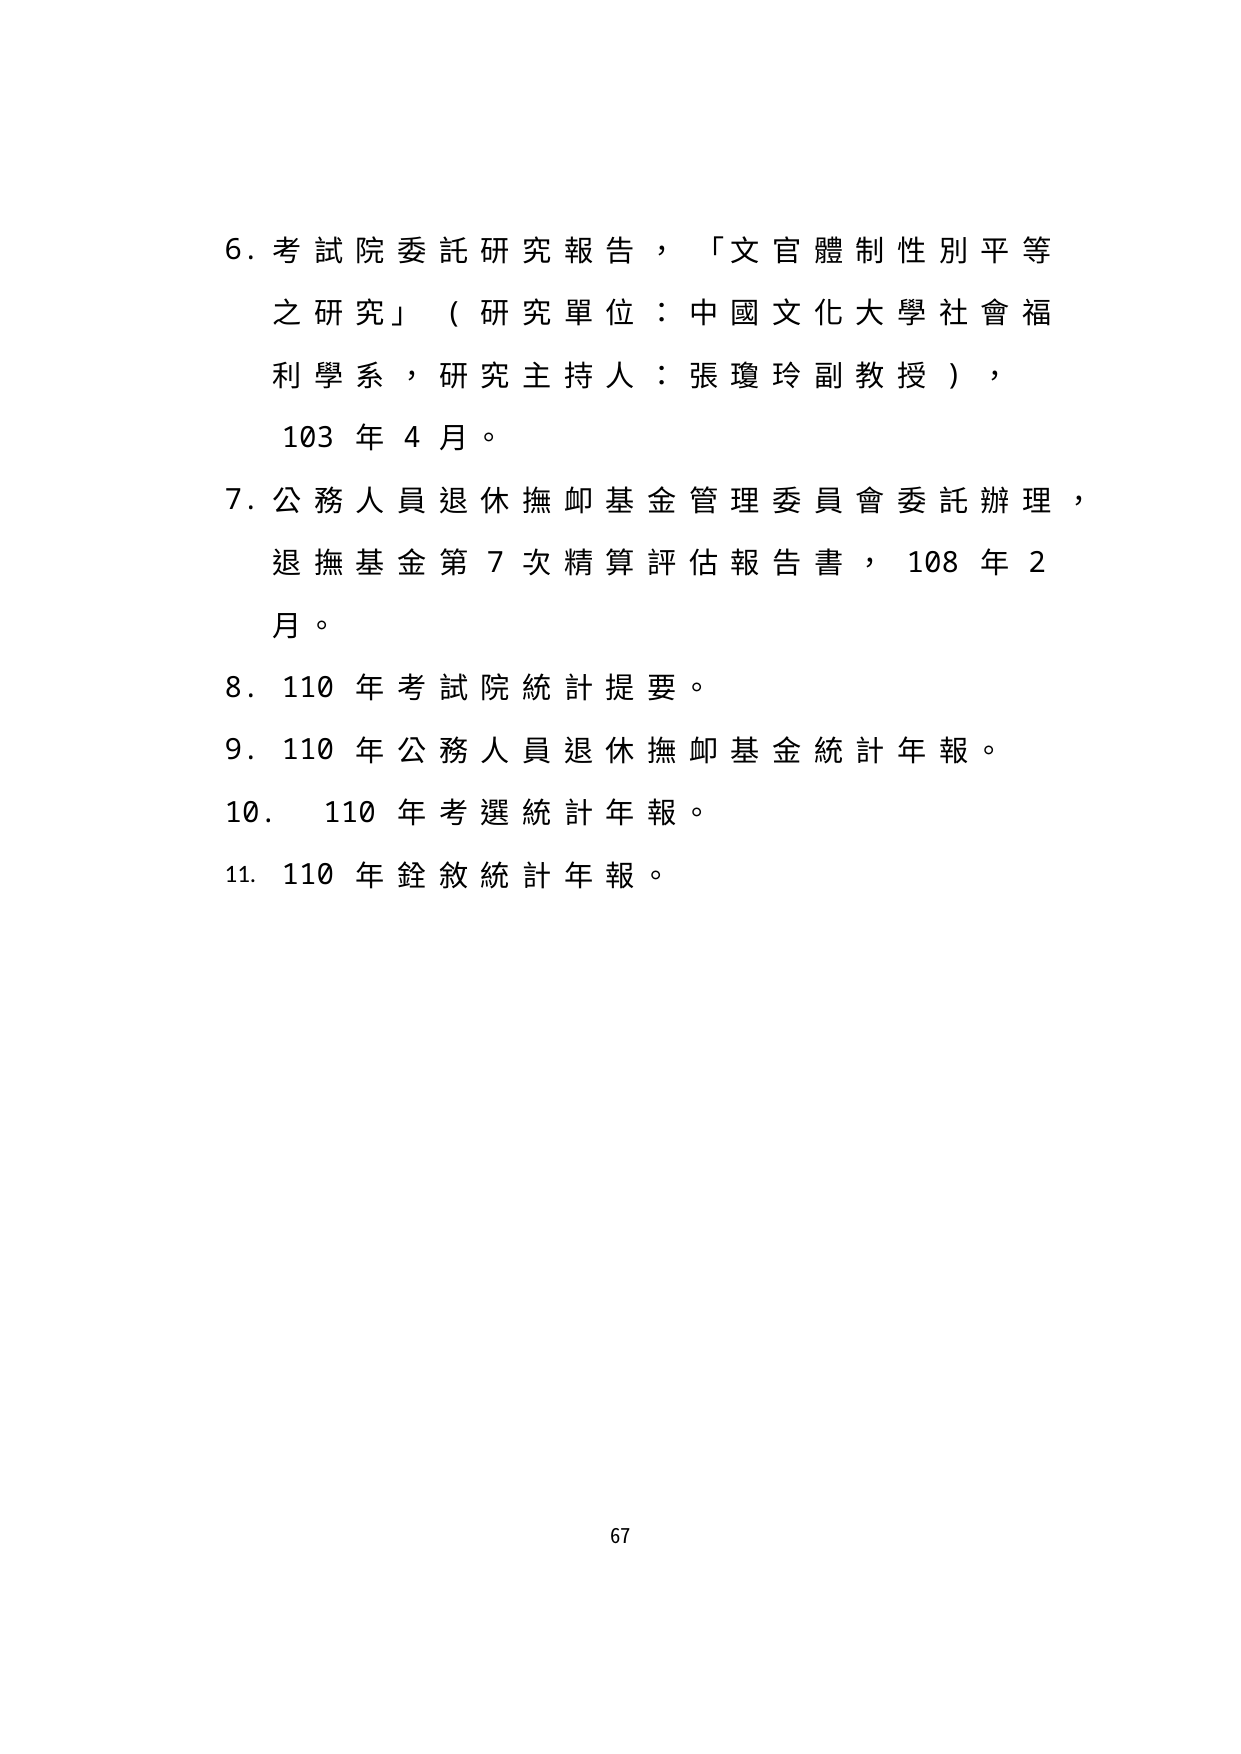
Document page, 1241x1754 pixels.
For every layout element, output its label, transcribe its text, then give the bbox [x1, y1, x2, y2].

list 110年考試院統計提要。 [220, 644, 1058, 707]
list 110年銓敘統計年報。 [220, 832, 1058, 894]
list 公務人員退休撫卹基金管理委員會委託辦理，退撫基金第7次精算評估報告書，108年2月。 [220, 457, 1058, 644]
list 考試院委託研究報告，「文官體制性別平等之研究」(研究單位：中國文化大學社會福利學系，研究主持人：張瓊玲副教授)，103年4月。 [220, 207, 1058, 457]
list 110年考選統計年報。 [220, 769, 1058, 832]
list 110年公務人員退休撫卹基金統計年報。 [220, 707, 1058, 769]
